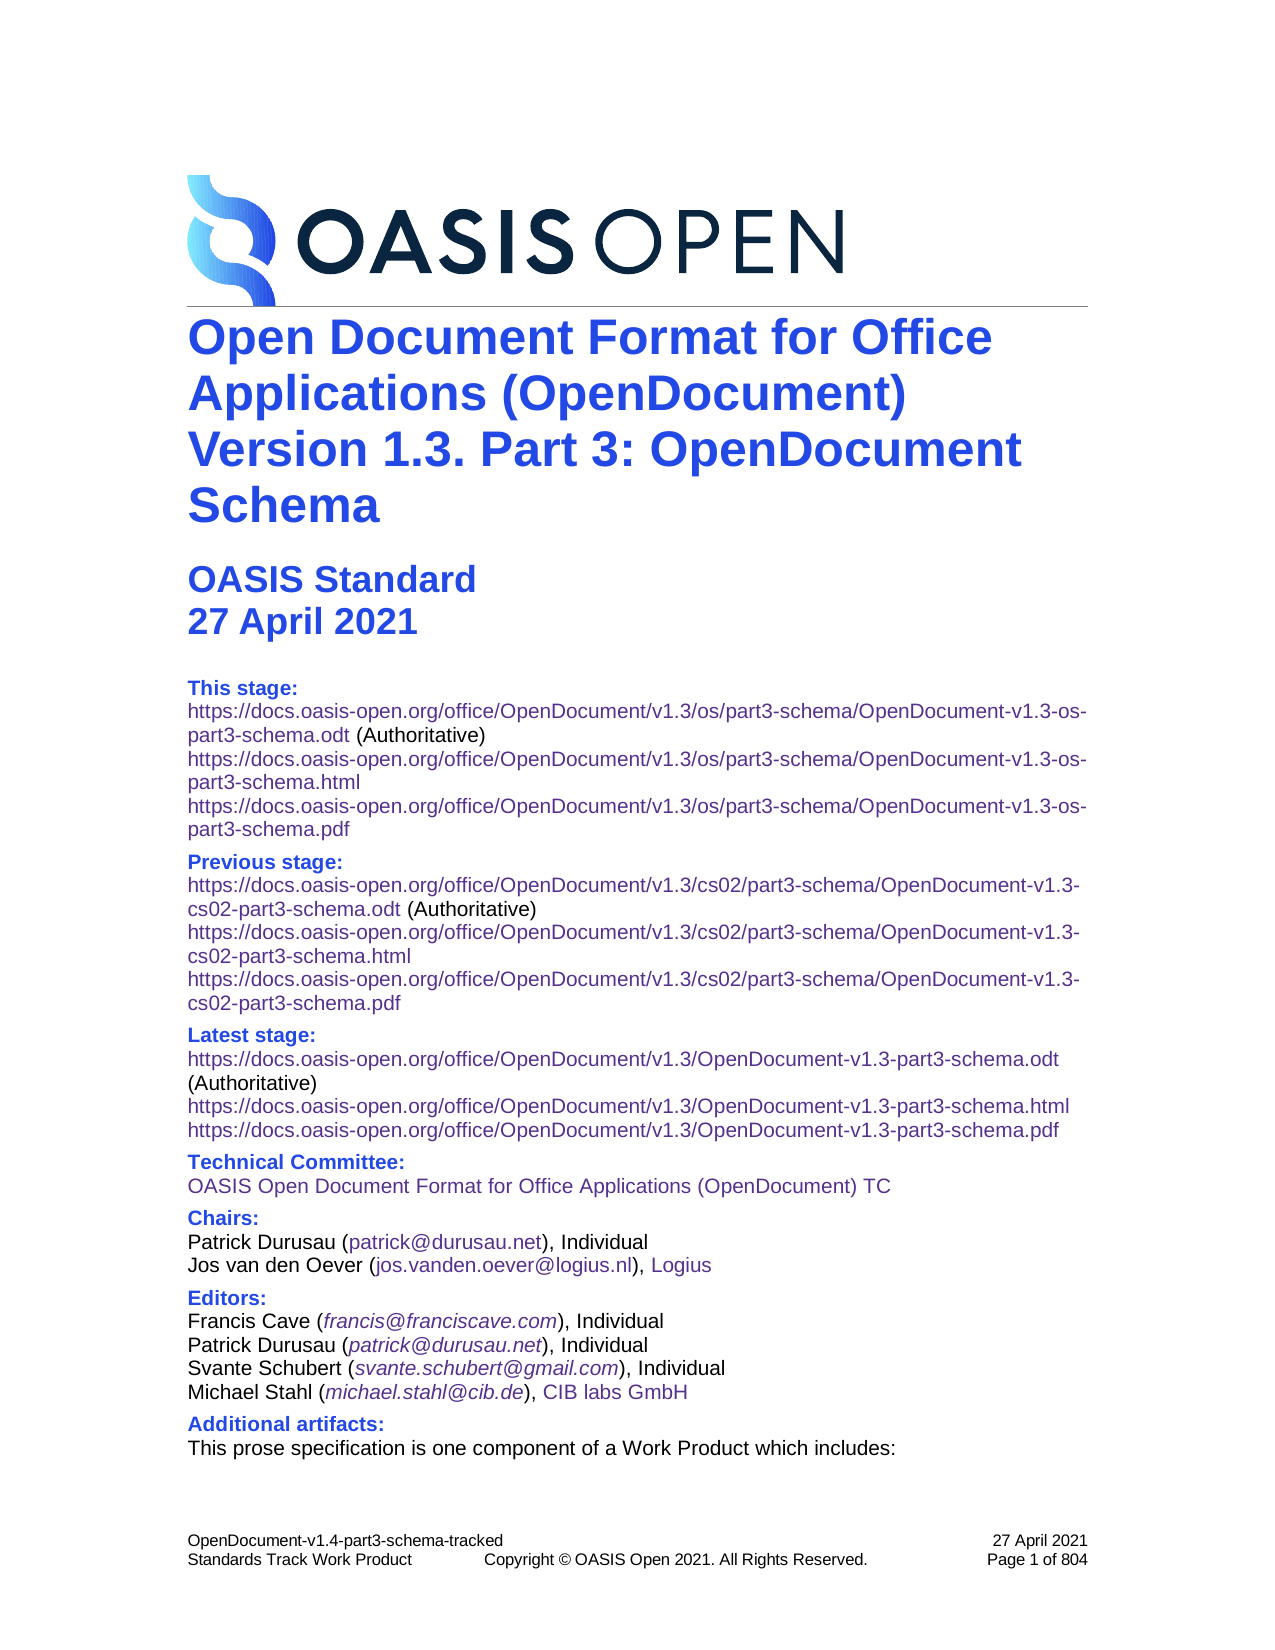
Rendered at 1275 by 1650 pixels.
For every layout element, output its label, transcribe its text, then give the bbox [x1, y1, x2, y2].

title Editors: [187, 1286, 1088, 1310]
title Patrick Durusau (patrick@durusau.net), Individual [187, 1230, 1088, 1254]
title Open Document Format for Office Applications (OpenDocument) Version 1.3. Part 3: OpenDocument Schema [187, 307, 1088, 533]
title Michael Stahl (michael.stahl@cib.de), CIB labs GmbH [187, 1380, 1088, 1404]
subtitle OASIS Standard 27 April 2021 [187, 555, 1088, 642]
title Patrick Durusau (patrick@durusau.net), Individual [187, 1333, 1088, 1357]
title https://docs.oasis-open.org/office/OpenDocument/v1.3/cs02/part3-schema/OpenDocument-v1.3-cs02-part3-schema.pdf [187, 968, 1088, 1015]
title Latest stage: [187, 1024, 1088, 1047]
title https://docs.oasis-open.org/office/OpenDocument/v1.3/cs02/part3-schema/OpenDocument-v1.3-cs02-part3-schema.html [187, 921, 1088, 968]
title https://docs.oasis-open.org/office/OpenDocument/v1.3/os/part3-schema/OpenDocument-v1.3-os-part3-schema.html [187, 747, 1088, 794]
title This prose specification is one component of a Work Product which includes: [187, 1436, 1088, 1460]
title Jos van den Oever (jos.vanden.oever@logius.nl), Logius [187, 1254, 1088, 1277]
title https://docs.oasis-open.org/office/OpenDocument/v1.3/os/part3-schema/OpenDocument-v1.3-os-part3-schema.odt (Authoritative) [187, 700, 1088, 747]
title Previous stage: [187, 850, 1088, 874]
title Additional artifacts: [187, 1413, 1088, 1436]
title https://docs.oasis-open.org/office/OpenDocument/v1.3/OpenDocument-v1.3-part3-schema.odt (Authoritative) [187, 1047, 1088, 1094]
title Svante Schubert (svante.schubert@gmail.com), Individual [187, 1357, 1088, 1380]
title https://docs.oasis-open.org/office/OpenDocument/v1.3/OpenDocument-v1.3-part3-schema.html [187, 1094, 1088, 1118]
title https://docs.oasis-open.org/office/OpenDocument/v1.3/os/part3-schema/OpenDocument-v1.3-os-part3-schema.pdf [187, 794, 1088, 841]
title https://docs.oasis-open.org/office/OpenDocument/v1.3/cs02/part3-schema/OpenDocument-v1.3-cs02-part3-schema.odt (Authoritative) [187, 874, 1088, 921]
title https://docs.oasis-open.org/office/OpenDocument/v1.3/OpenDocument-v1.3-part3-schema.pdf [187, 1118, 1088, 1142]
title Chairs: [187, 1207, 1088, 1230]
title OASIS Open Document Format for Office Applications (OpenDocument) TC [187, 1174, 1088, 1198]
title This stage: [187, 676, 1088, 700]
title Francis Cave (francis@franciscave.com), Individual [187, 1310, 1088, 1333]
title Technical Committee: [187, 1151, 1088, 1174]
